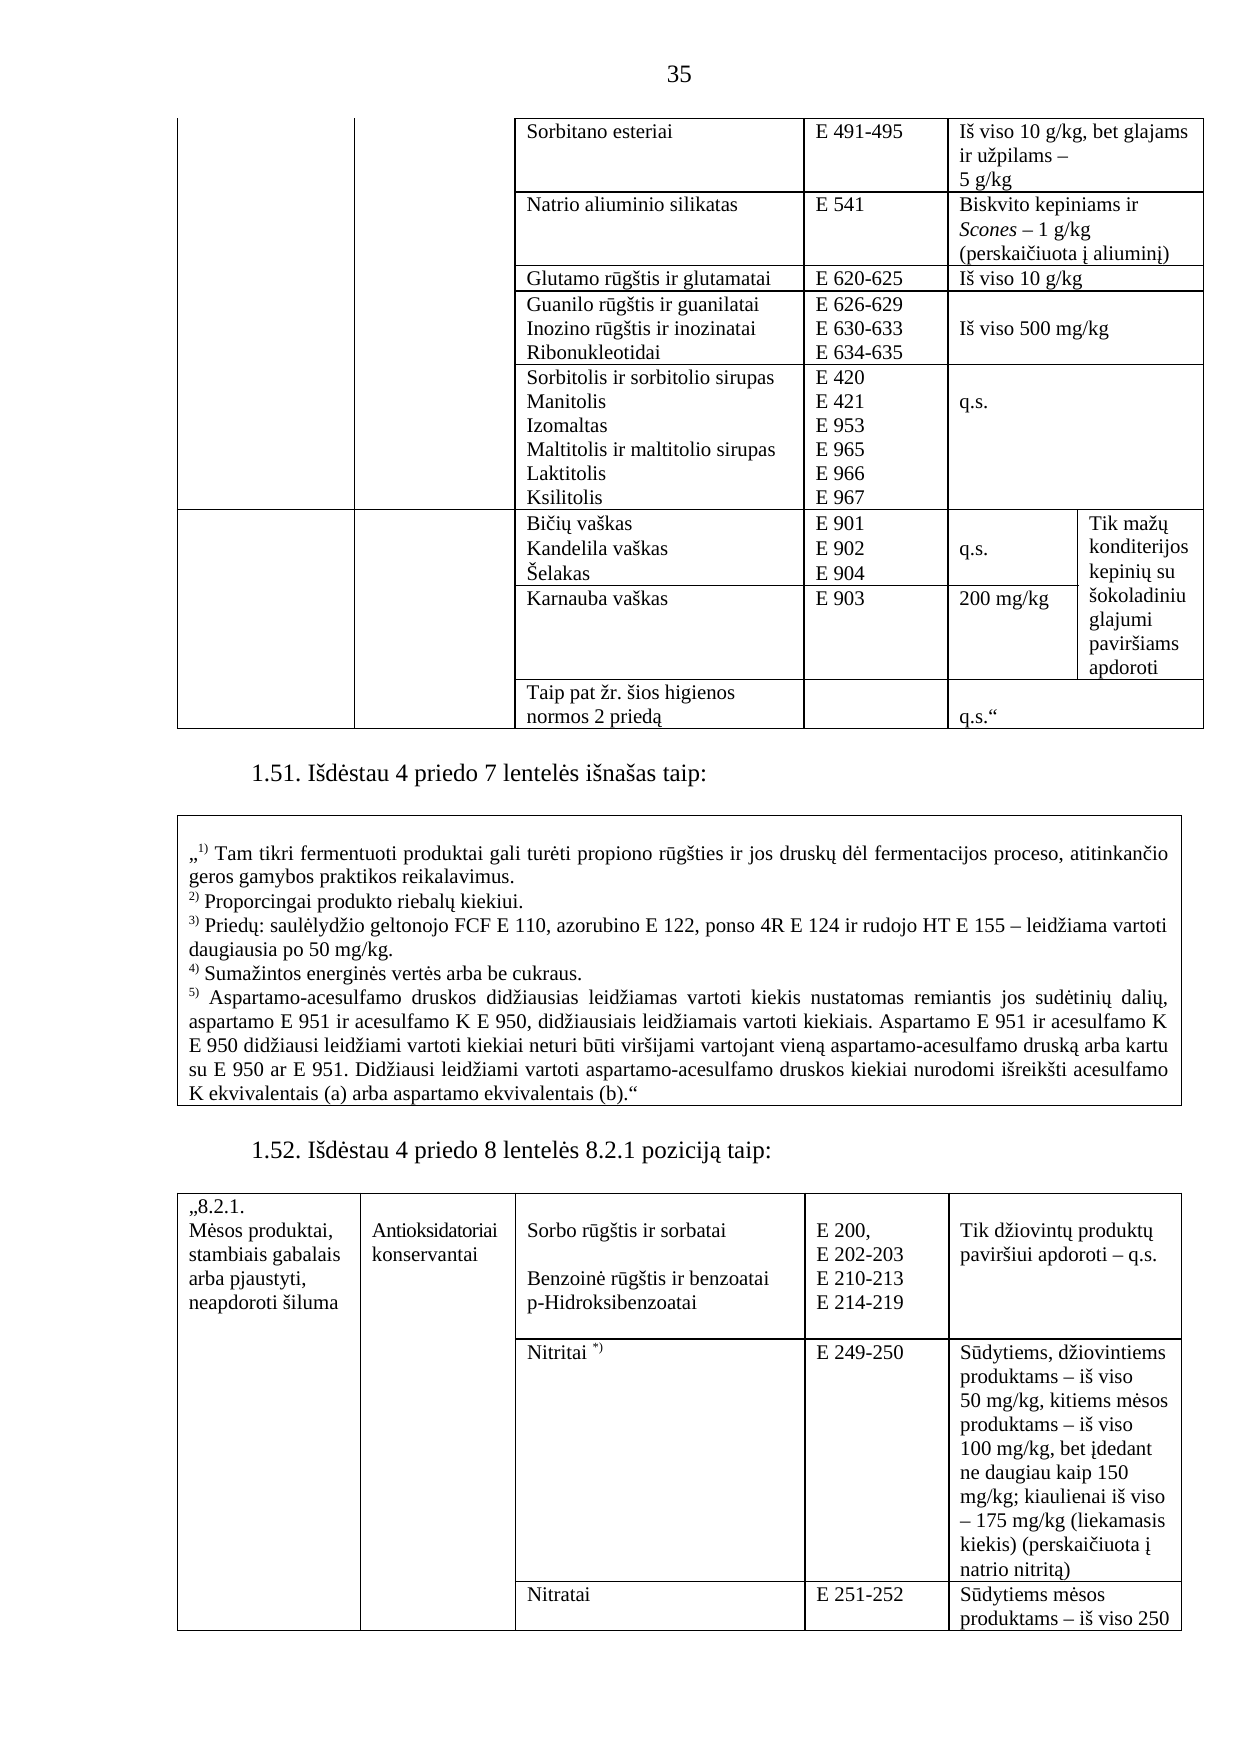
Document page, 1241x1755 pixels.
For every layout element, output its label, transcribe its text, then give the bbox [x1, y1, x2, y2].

table_cell Karnauba vaškas [516, 586, 803, 679]
table_header „8.2.1. Mėsos produktai, stambiais gabalais [178, 1194, 360, 1266]
table_cell Nitritai *) [516, 1340, 804, 1581]
table_cell neapdoroti šiluma [178, 1290, 360, 1338]
table_cell E 967 [805, 485, 947, 509]
table_cell Guanilo rūgštis ir guanilatai [516, 292, 803, 316]
table_cell [949, 560, 1077, 585]
table_cell Iš viso 10 g/kg [949, 266, 1203, 290]
table_cell [355, 461, 514, 485]
table_cell Iš viso 10 g/kg, bet glajams ir užpilams – 5 g/kg [949, 119, 1203, 191]
table_cell [178, 191, 354, 264]
table_cell E 904 [805, 560, 947, 585]
table_cell [950, 1290, 1181, 1338]
table_cell [949, 485, 1203, 509]
table_cell [949, 365, 1203, 389]
table_cell [178, 679, 354, 728]
table_cell E 634-635 [805, 340, 947, 364]
table_cell [949, 340, 1203, 364]
table_cell [805, 680, 947, 728]
table_cell [355, 340, 514, 364]
table_cell [355, 437, 514, 461]
table_cell [178, 585, 354, 679]
table_cell [178, 290, 354, 316]
table_cell E 491-495 [805, 119, 947, 191]
table_cell [178, 535, 354, 559]
table_cell E 210-213 [806, 1266, 948, 1290]
table_cell [355, 191, 514, 264]
table_cell [949, 292, 1203, 316]
table_cell Sorbitano esteriai [516, 119, 803, 191]
table_cell E 626-629 [805, 292, 947, 316]
table_cell [949, 437, 1203, 461]
table_cell Iš viso 500 mg/kg [949, 316, 1203, 340]
table_cell E 620-625 [805, 266, 947, 290]
table_cell [355, 560, 514, 585]
table_cell [361, 1266, 515, 1290]
table_cell [355, 679, 514, 728]
table_cell [178, 510, 354, 534]
table_cell [949, 510, 1077, 534]
table_cell [361, 1338, 515, 1581]
table_cell q.s. [949, 389, 1203, 413]
table_cell E 214-219 [806, 1290, 948, 1338]
table_cell Sūdytiems, džiovintiems produktams – iš viso 50 mg/kg, kitiems mėsos produktams – iš viso 100 mg/kg, bet įdedant ne daugiau kaip 150 mg/kg; kiaulienai iš viso – 175 mg/kg (liekamasis kiekis) (perskaičiuota į natrio nitritą) [950, 1340, 1181, 1581]
table_cell Laktitolis [516, 461, 803, 485]
text 1.52. Išdėstau 4 priedo 8 lentelės 8.2.1 poziciją taip: [177, 1135, 1181, 1164]
table_cell [178, 437, 354, 461]
table_cell E 965 [805, 437, 947, 461]
table_cell E 249-250 [806, 1340, 948, 1581]
table_cell E 902 [805, 535, 947, 559]
table_cell [178, 118, 354, 191]
table_cell [178, 340, 354, 364]
table_cell [355, 535, 514, 559]
table_cell [355, 316, 514, 340]
table_cell E 251-252 [806, 1582, 948, 1630]
table_cell Sorbitolis ir sorbitolio sirupas [516, 365, 803, 389]
table_cell Sūdytiems mėsos produktams – iš viso 250 [950, 1582, 1181, 1630]
table_cell Benzoinė rūgštis ir benzoatai [516, 1266, 804, 1290]
table_cell [178, 485, 354, 509]
table_cell E 541 [805, 193, 947, 264]
table_cell E 953 [805, 413, 947, 437]
table_header Sorbo rūgštis ir sorbatai [516, 1194, 804, 1266]
table_cell q.s.“ [949, 680, 1203, 728]
table_cell Nitratai [516, 1582, 804, 1630]
table_cell Taip pat žr. šios higienos normos 2 priedą [516, 680, 803, 728]
table_cell Manitolis [516, 389, 803, 413]
table_cell [355, 413, 514, 437]
text 1.51. Išdėstau 4 priedo 7 lentelės išnašas taip: [177, 758, 1181, 787]
table_cell Ksilitolis [516, 485, 803, 509]
table_cell Natrio aliuminio silikatas [516, 193, 803, 264]
table_cell Inozino rūgštis ir inozinatai [516, 316, 803, 340]
table_cell [949, 413, 1203, 437]
table_cell arba pjaustyti, [178, 1266, 360, 1290]
table_cell Ribonukleotidai [516, 340, 803, 364]
table_cell [355, 265, 514, 290]
table_cell Tik mažų konditerijos kepinių su šokoladiniu glajumi paviršiams apdoroti [1078, 510, 1203, 679]
table_cell [178, 413, 354, 437]
table_cell [355, 510, 514, 534]
table_cell [178, 1581, 360, 1630]
table_cell E 630-633 [805, 316, 947, 340]
table_cell [355, 389, 514, 413]
table_cell [178, 364, 354, 389]
table_cell Bičių vaškas [516, 510, 803, 534]
table_cell [950, 1266, 1181, 1290]
table_cell E 901 [805, 510, 947, 534]
table_header Antioksidatoriai konservantai [361, 1194, 515, 1266]
table_cell [178, 316, 354, 340]
table_cell [949, 461, 1203, 485]
table_cell [178, 265, 354, 290]
table_cell Glutamo rūgštis ir glutamatai [516, 266, 803, 290]
table_cell Biskvito kepiniams ir Scones – 1 g/kg (perskaičiuota į aliuminį) [949, 193, 1203, 264]
table_cell Maltitolis ir maltitolio sirupas [516, 437, 803, 461]
table_cell [178, 461, 354, 485]
table_header E 200, E 202-203 [806, 1194, 948, 1266]
table_cell [355, 118, 514, 191]
table_cell Šelakas [516, 560, 803, 585]
table_cell [355, 585, 514, 679]
table_cell [178, 1338, 360, 1581]
table_header Tik džiovintų produktų paviršiui apdoroti – q.s. [950, 1194, 1181, 1266]
table_cell [355, 290, 514, 316]
table_cell [178, 389, 354, 413]
table_cell E 903 [805, 586, 947, 679]
table_cell E 421 [805, 389, 947, 413]
table_cell Izomaltas [516, 413, 803, 437]
table_cell [178, 560, 354, 585]
table_cell [355, 364, 514, 389]
table_cell p-Hidroksibenzoatai [516, 1290, 804, 1338]
table_cell E 420 [805, 365, 947, 389]
table_cell E 966 [805, 461, 947, 485]
table_cell [361, 1581, 515, 1630]
table_cell [355, 485, 514, 509]
table_cell [361, 1290, 515, 1338]
table_cell Kandelila vaškas [516, 535, 803, 559]
table_cell 200 mg/kg [949, 586, 1077, 679]
table_cell q.s. [949, 535, 1077, 559]
table_header „1) Tam tikri fermentuoti produktai gali turėti propiono rūgšties ir jos druskų dėl fermentacijos proceso, atitinkančio geros gamybos praktikos reikalavimus. 2) Proporcingai produkto riebalų kiekiui. 3) Priedų: saulėlydžio geltonojo FCF E 110, azorubino E 122, ponso 4R E 124 ir rudojo HT E 155 – leidžiama vartoti daugiausia po 50 mg/kg. 4) Sumažintos energinės vertės arba be cukraus. 5) Aspartamo-acesulfamo druskos didžiausias leidžiamas vartoti kiekis nustatomas remiantis jos sudėtinių dalių, aspartamo E 951 ir acesulfamo K E 950, didžiausiais leidžiamais vartoti kiekiais. Aspartamo E 951 ir acesulfamo K E 950 didžiausi leidžiami vartoti kiekiai neturi būti viršijami vartojant vieną aspartamo-acesulfamo druską arba kartu su E 950 ar E 951. Didžiausi leidžiami vartoti aspartamo-acesulfamo druskos kiekiai nurodomi išreikšti acesulfamo K ekvivalentais (a) arba aspartamo ekvivalentais (b).“ [178, 816, 1181, 1105]
